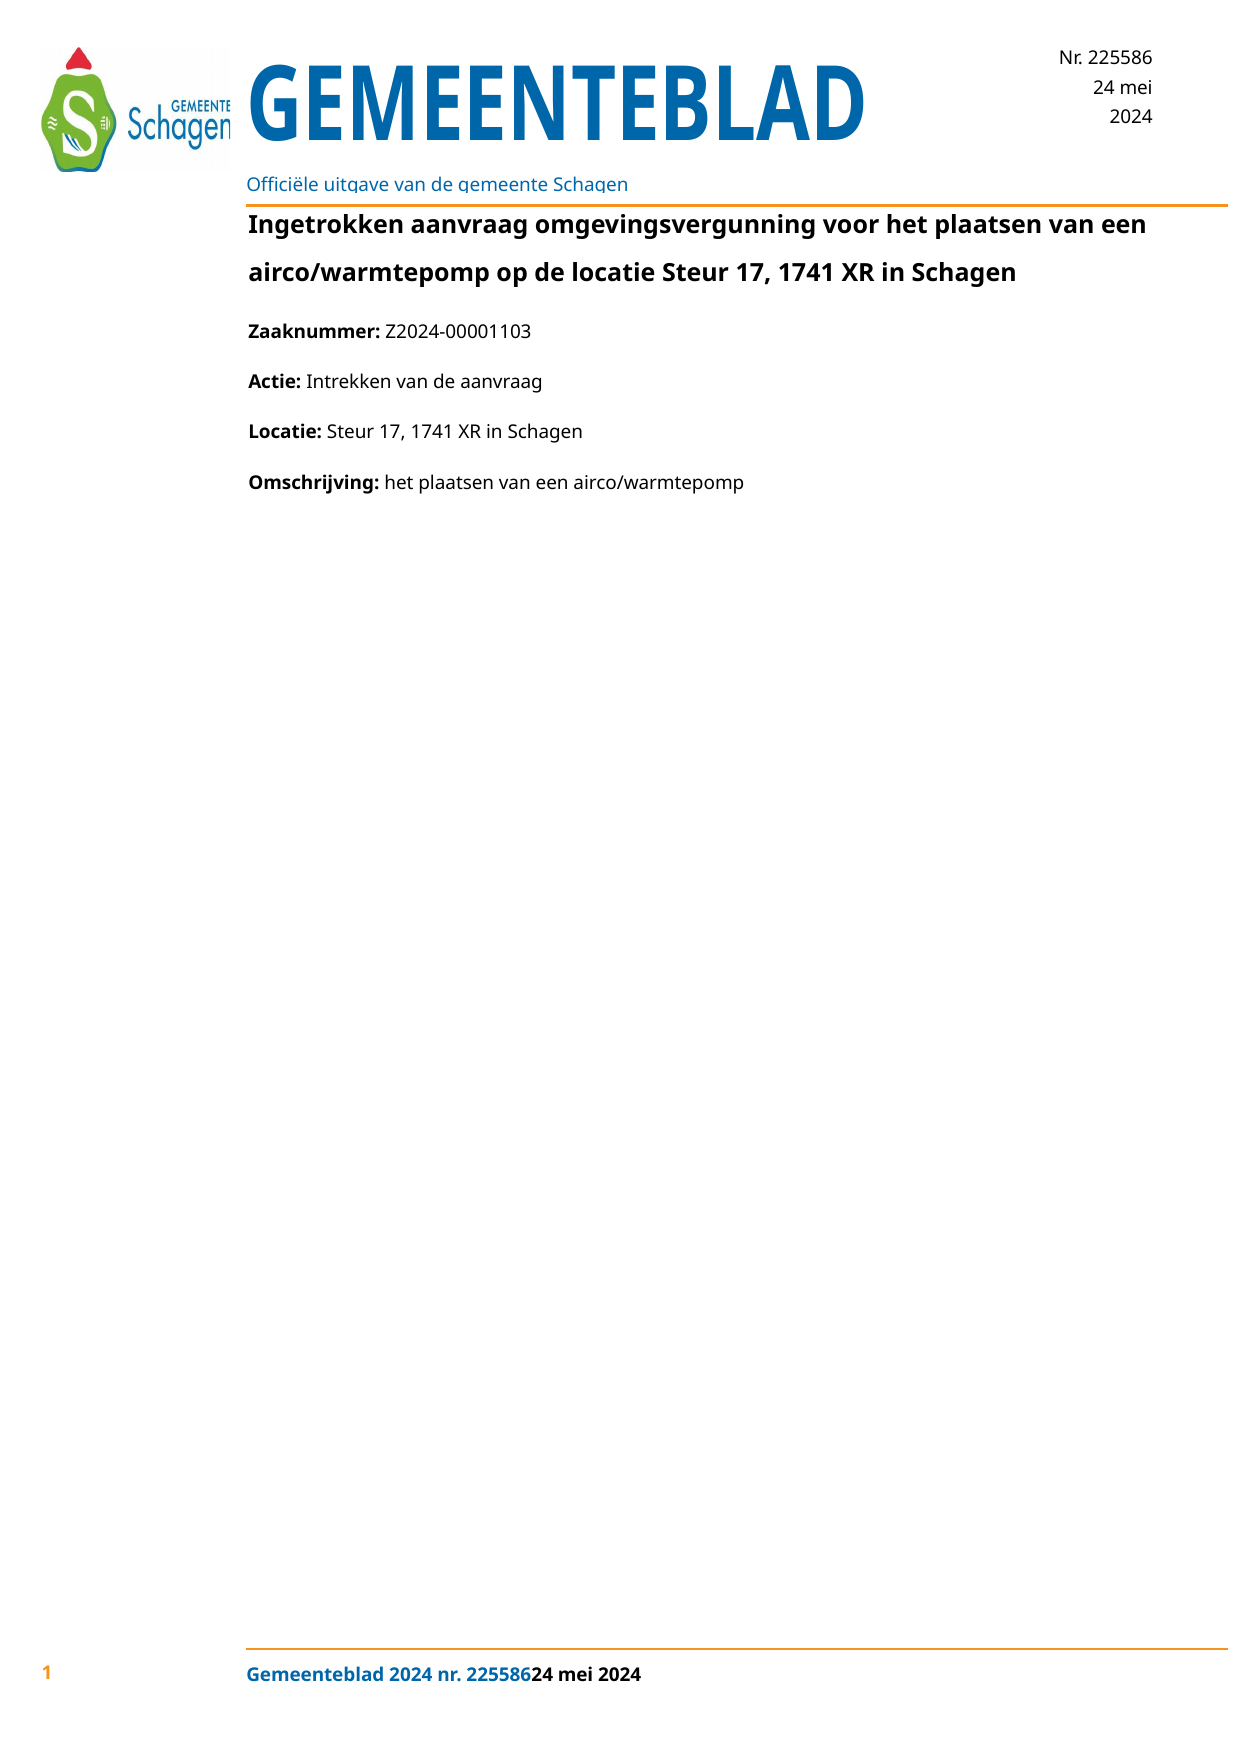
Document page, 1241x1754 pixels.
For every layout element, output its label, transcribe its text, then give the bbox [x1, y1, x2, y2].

text Omschrijving: het plaatsen van een airco/warmtepomp [248, 469, 1152, 495]
text Actie: Intrekken van de aanvraag [248, 368, 1152, 394]
text Zaaknummer: Z2024-00001103 [248, 318, 1152, 344]
picture [41, 47, 231, 172]
text Ingetrokken aanvraag omgevingsvergunning voor het plaatsen van een airco/warmtepomp op de locatie Steur 17, 1741 XR in Schagen [248, 207, 1152, 288]
text Locatie: Steur 17, 1741 XR in Schagen [248, 419, 1152, 444]
